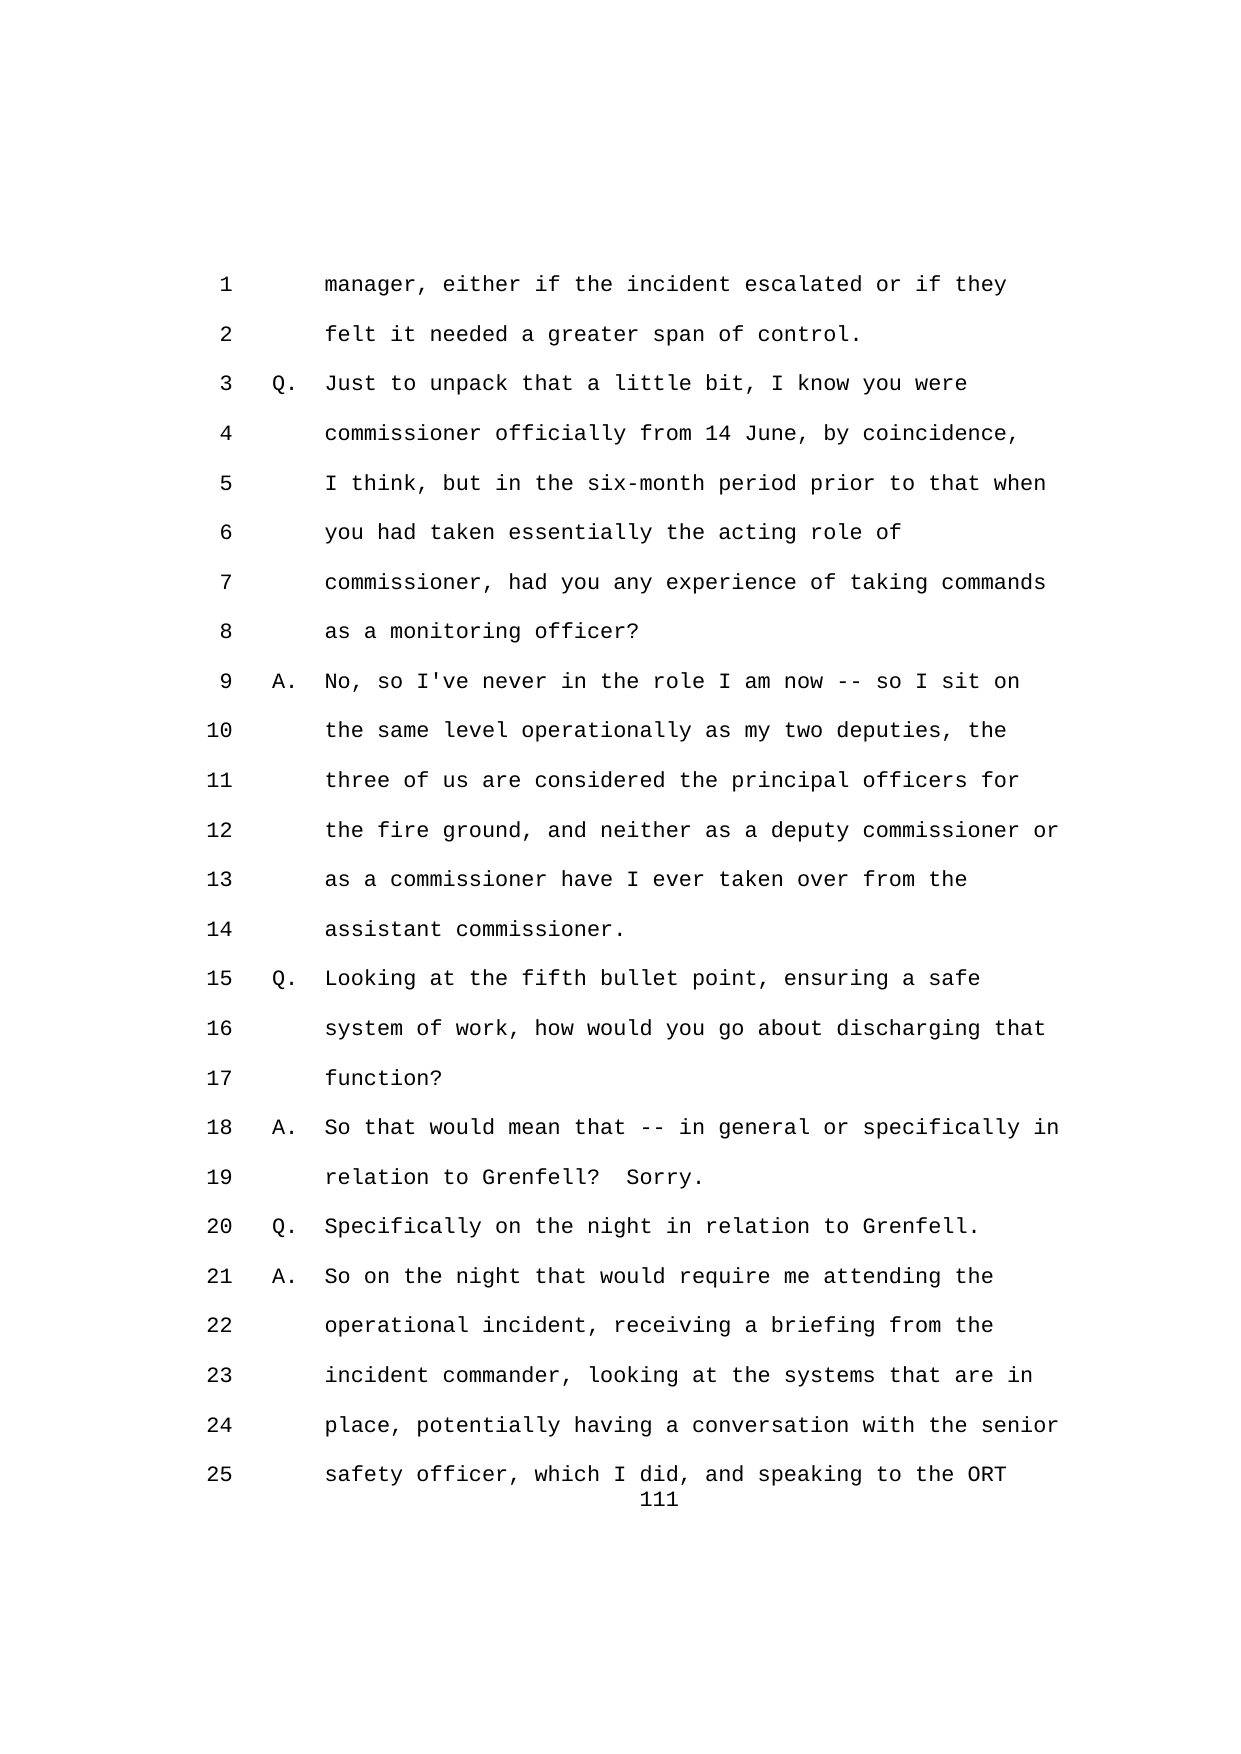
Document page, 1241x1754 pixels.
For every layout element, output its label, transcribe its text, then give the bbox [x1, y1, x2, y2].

text 22 operational incident, receiving a briefing from the [75, 1314, 1165, 1339]
text 2 felt it needed a greater span of control. [75, 323, 1165, 348]
text 23 incident commander, looking at the systems that are in [75, 1364, 1165, 1389]
text 10 the same level operationally as my two deputies, the [75, 719, 1165, 744]
text 11 three of us are considered the principal officers for [75, 769, 1165, 794]
text 16 system of work, how would you go about discharging that [75, 1017, 1165, 1042]
text 111 [75, 1488, 1165, 1513]
text 6 you had taken essentially the acting role of [75, 521, 1165, 546]
text 25 safety officer, which I did, and speaking to the ORT [75, 1463, 1165, 1488]
text 9 A. No, so I've never in the role I am now -- so I sit on [75, 670, 1165, 695]
text 3 Q. Just to unpack that a little bit, I know you were [75, 372, 1165, 397]
text 24 place, potentially having a conversation with the senior [75, 1414, 1165, 1438]
text 18 A. So that would mean that -- in general or specifically in [75, 1116, 1165, 1141]
text 7 commissioner, had you any experience of taking commands [75, 571, 1165, 596]
text 8 as a monitoring officer? [75, 620, 1165, 645]
text 1 manager, either if the incident escalated or if they [75, 273, 1165, 298]
text 4 commissioner officially from 14 June, by coincidence, [75, 422, 1165, 447]
text 14 assistant commissioner. [75, 918, 1165, 943]
text 5 I think, but in the six-month period prior to that when [75, 472, 1165, 496]
text 21 A. So on the night that would require me attending the [75, 1265, 1165, 1290]
text 20 Q. Specifically on the night in relation to Grenfell. [75, 1215, 1165, 1240]
text 17 function? [75, 1067, 1165, 1091]
text 13 as a commissioner have I ever taken over from the [75, 868, 1165, 893]
text 19 relation to Grenfell? Sorry. [75, 1166, 1165, 1191]
text 15 Q. Looking at the fifth bullet point, ensuring a safe [75, 967, 1165, 992]
text 12 the fire ground, and neither as a deputy commissioner or [75, 819, 1165, 843]
